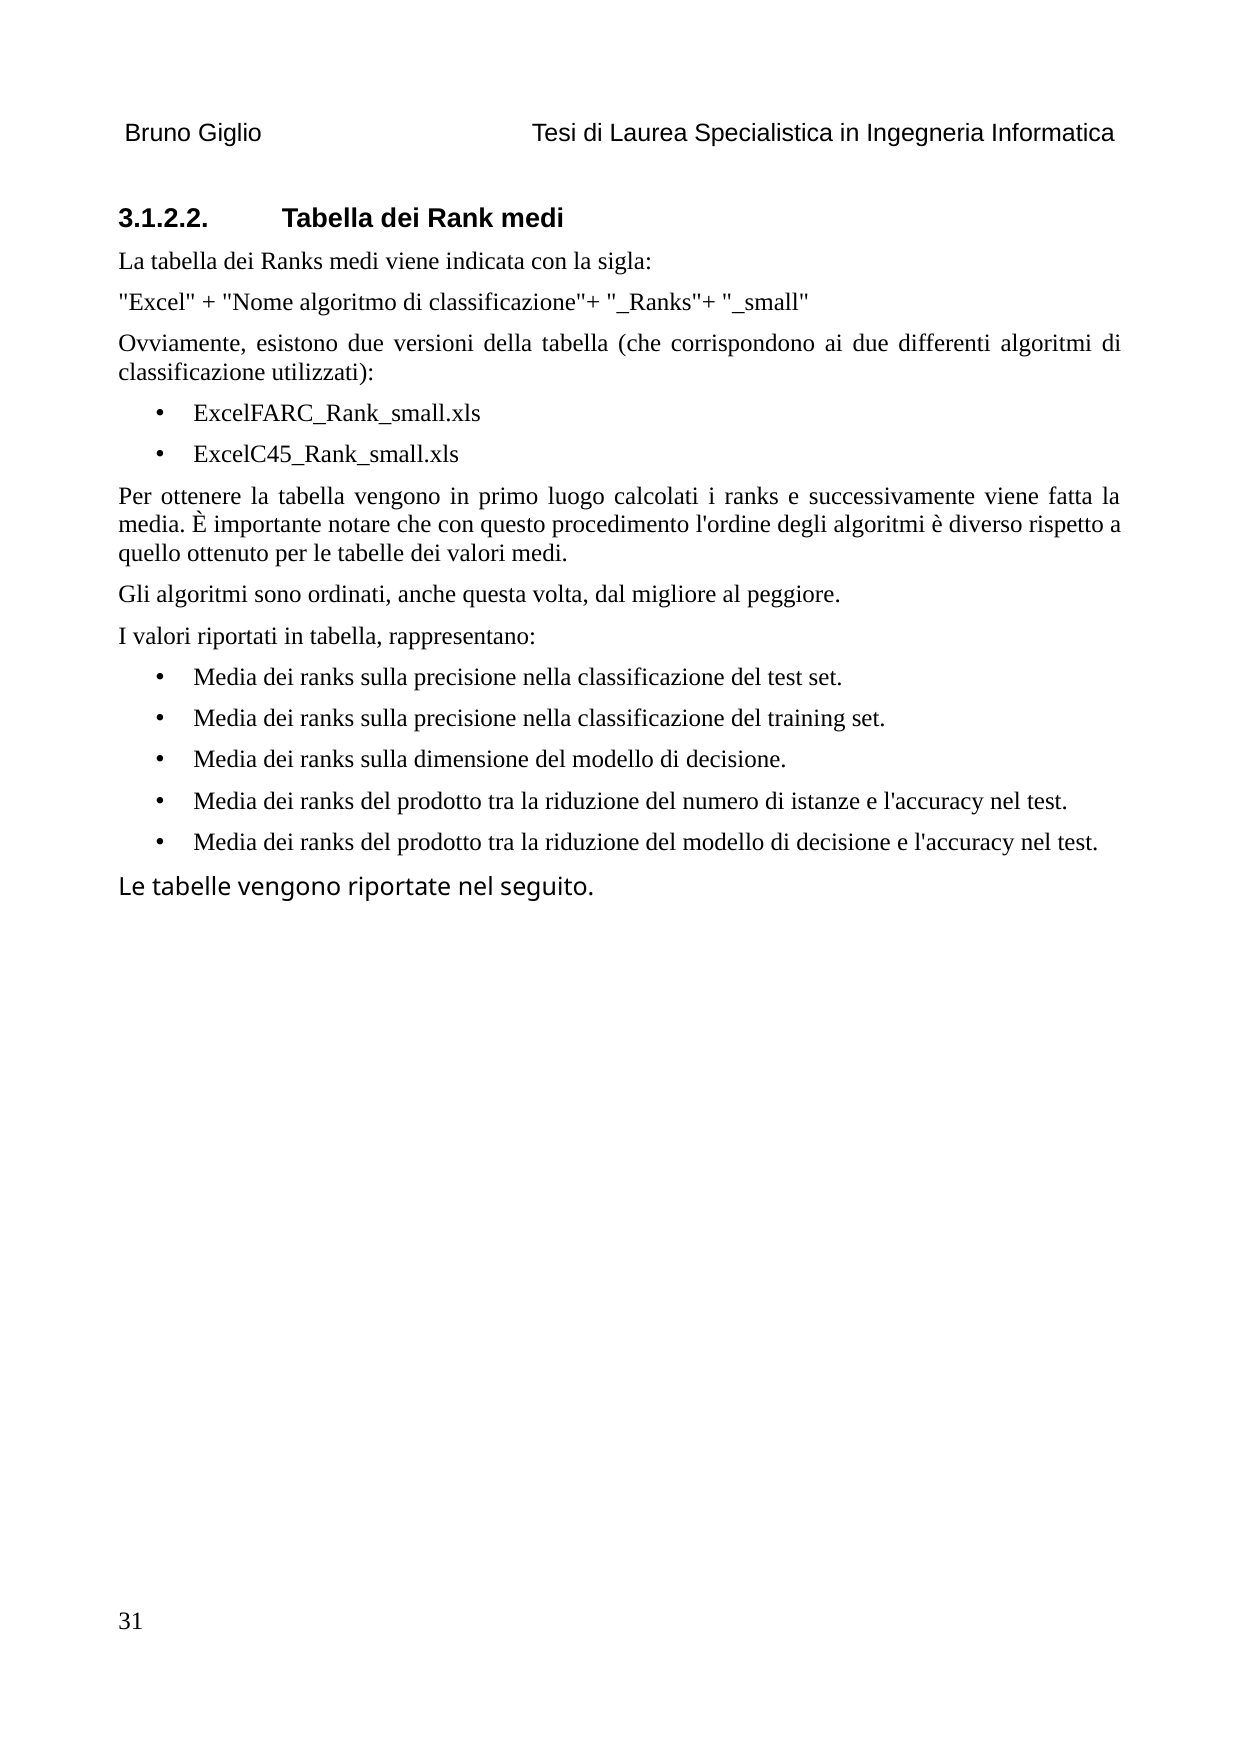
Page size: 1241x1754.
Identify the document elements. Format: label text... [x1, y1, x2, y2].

text Per ottenere la tabella vengono in primo luogo calcolati i ranks e successivamente viene fatta la media. È importante notare che con questo procedimento l'ordine degli algoritmi è diverso rispetto a quello ottenuto per le tabelle dei valori medi. [118, 481, 1122, 567]
list ExcelC45_Rank_small.xls [156, 439, 1122, 468]
list ExcelFARC_Rank_small.xls [156, 398, 1122, 427]
list Media dei ranks sulla dimensione del modello di decisione. [156, 744, 1122, 773]
text Gli algoritmi sono ordinati, anche questa volta, dal migliore al peggiore. [118, 579, 1122, 608]
text Ovviamente, esistono due versioni della tabella (che corrispondono ai due differenti algoritmi di classificazione utilizzati): [118, 328, 1122, 386]
list Media dei ranks del prodotto tra la riduzione del modello di decisione e l'accuracy nel test. [156, 827, 1122, 856]
list Media dei ranks sulla precisione nella classificazione del training set. [156, 703, 1122, 732]
subtitle Tabella dei Rank medi [118, 202, 1122, 233]
text La tabella dei Ranks medi viene indicata con la sigla: [118, 246, 1122, 274]
text I valori riportati in tabella, rappresentano: [118, 621, 1122, 649]
list Media dei ranks sulla precisione nella classificazione del test set. [156, 662, 1122, 691]
text "Excel" + "Nome algoritmo di classificazione"+ "_Ranks"+ "_small" [118, 287, 1122, 316]
list Media dei ranks del prodotto tra la riduzione del numero di istanze e l'accuracy nel test. [156, 786, 1122, 814]
text Le tabelle vengono riportate nel seguito. [118, 868, 1122, 902]
